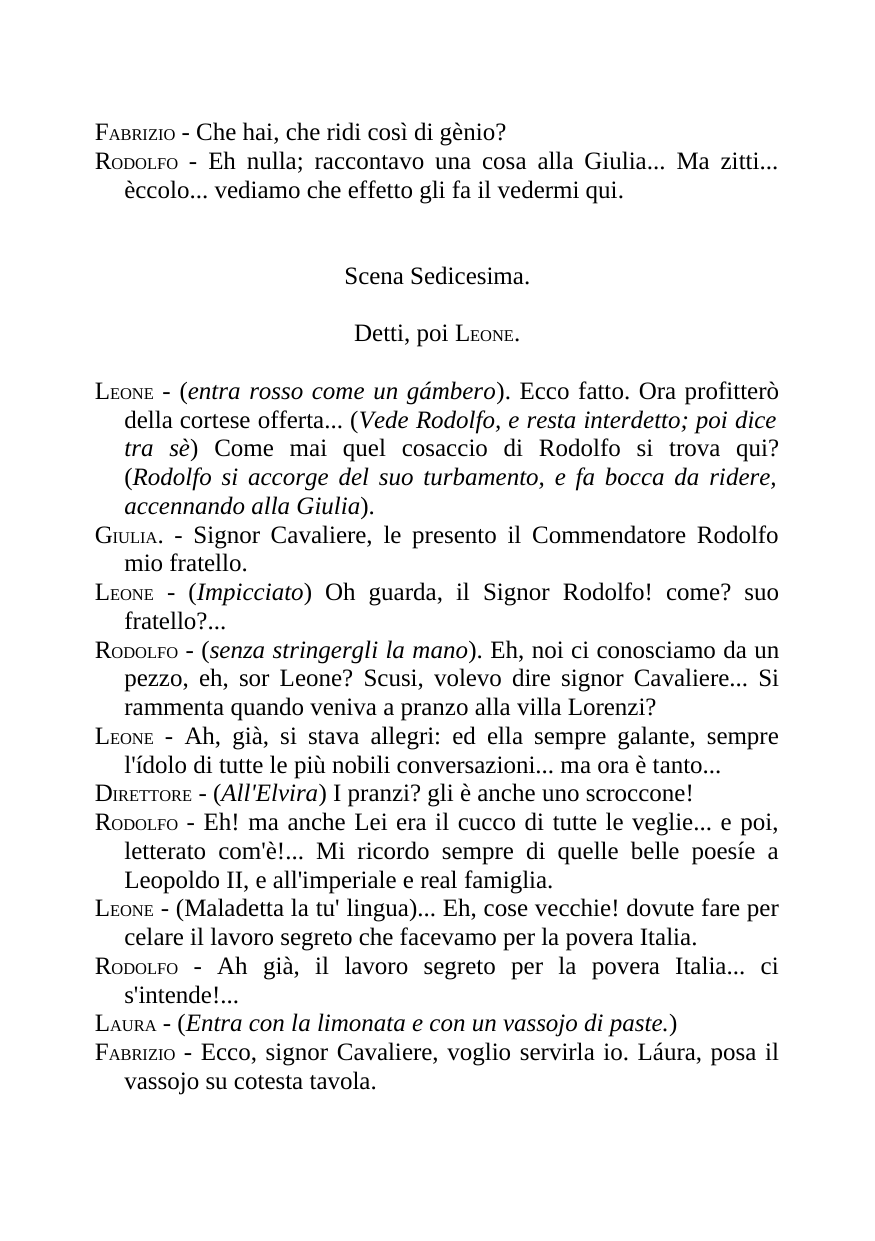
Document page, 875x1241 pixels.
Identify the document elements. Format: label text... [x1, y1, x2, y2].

text Rodolfo - Eh nulla; raccontavo una cosa alla Giulia... Ma zitti... èccolo... vediamo che effetto gli fa il vedermi qui. [94, 146, 779, 203]
text Giulia. - Signor Cavaliere, le presento il Commendatore Rodolfo mio fratello. [94, 520, 779, 577]
text Fabrizio - Che hai, che ridi così di gènio? [94, 117, 779, 146]
text Direttore - (All'Elvira) I pranzi? gli è anche uno scroccone! [94, 778, 779, 807]
text Fabrizio - Ecco, signor Cavaliere, voglio servirla io. Láura, posa il vassojo su cotesta tavola. [94, 1037, 779, 1095]
text Rodolfo - Ah già, il lavoro segreto per la povera Italia... ci s'intende!... [94, 951, 779, 1008]
text Scena Sedicesima. [94, 261, 779, 290]
text Leone - (Maladetta la tu' lingua)... Eh, cose vecchie! dovute fare per celare il lavoro segreto che facevamo per la povera Italia. [94, 893, 779, 951]
text Leone - (entra rosso come un gámbero). Ecco fatto. Ora profitterò della cortese offerta... (Vede Rodolfo, e resta interdetto; poi dice tra sè) Come mai quel cosaccio di Rodolfo si trova qui? (Rodolfo si accorge del suo turbamento, e fa bocca da ridere, accennando alla Giulia). [94, 376, 779, 520]
text Rodolfo - Eh! ma anche Lei era il cucco di tutte le veglie... e poi, letterato com'è!... Mi ricordo sempre di quelle belle poesíe a Leopoldo II, e all'imperiale e real famiglia. [94, 807, 779, 893]
text Rodolfo - (senza stringergli la mano). Eh, noi ci conosciamo da un pezzo, eh, sor Leone? Scusi, volevo dire signor Cavaliere... Si rammenta quando veniva a pranzo alla villa Lorenzi? [94, 635, 779, 721]
text Detti, poi Leone. [94, 318, 779, 347]
text Laura - (Entra con la limonata e con un vassojo di paste.) [94, 1008, 779, 1037]
text Leone - (Impicciato) Oh guarda, il Signor Rodolfo! come? suo fratello?... [94, 577, 779, 635]
text Leone - Ah, già, si stava allegri: ed ella sempre galante, sempre l'ídolo di tutte le più nobili conversazioni... ma ora è tanto... [94, 721, 779, 778]
